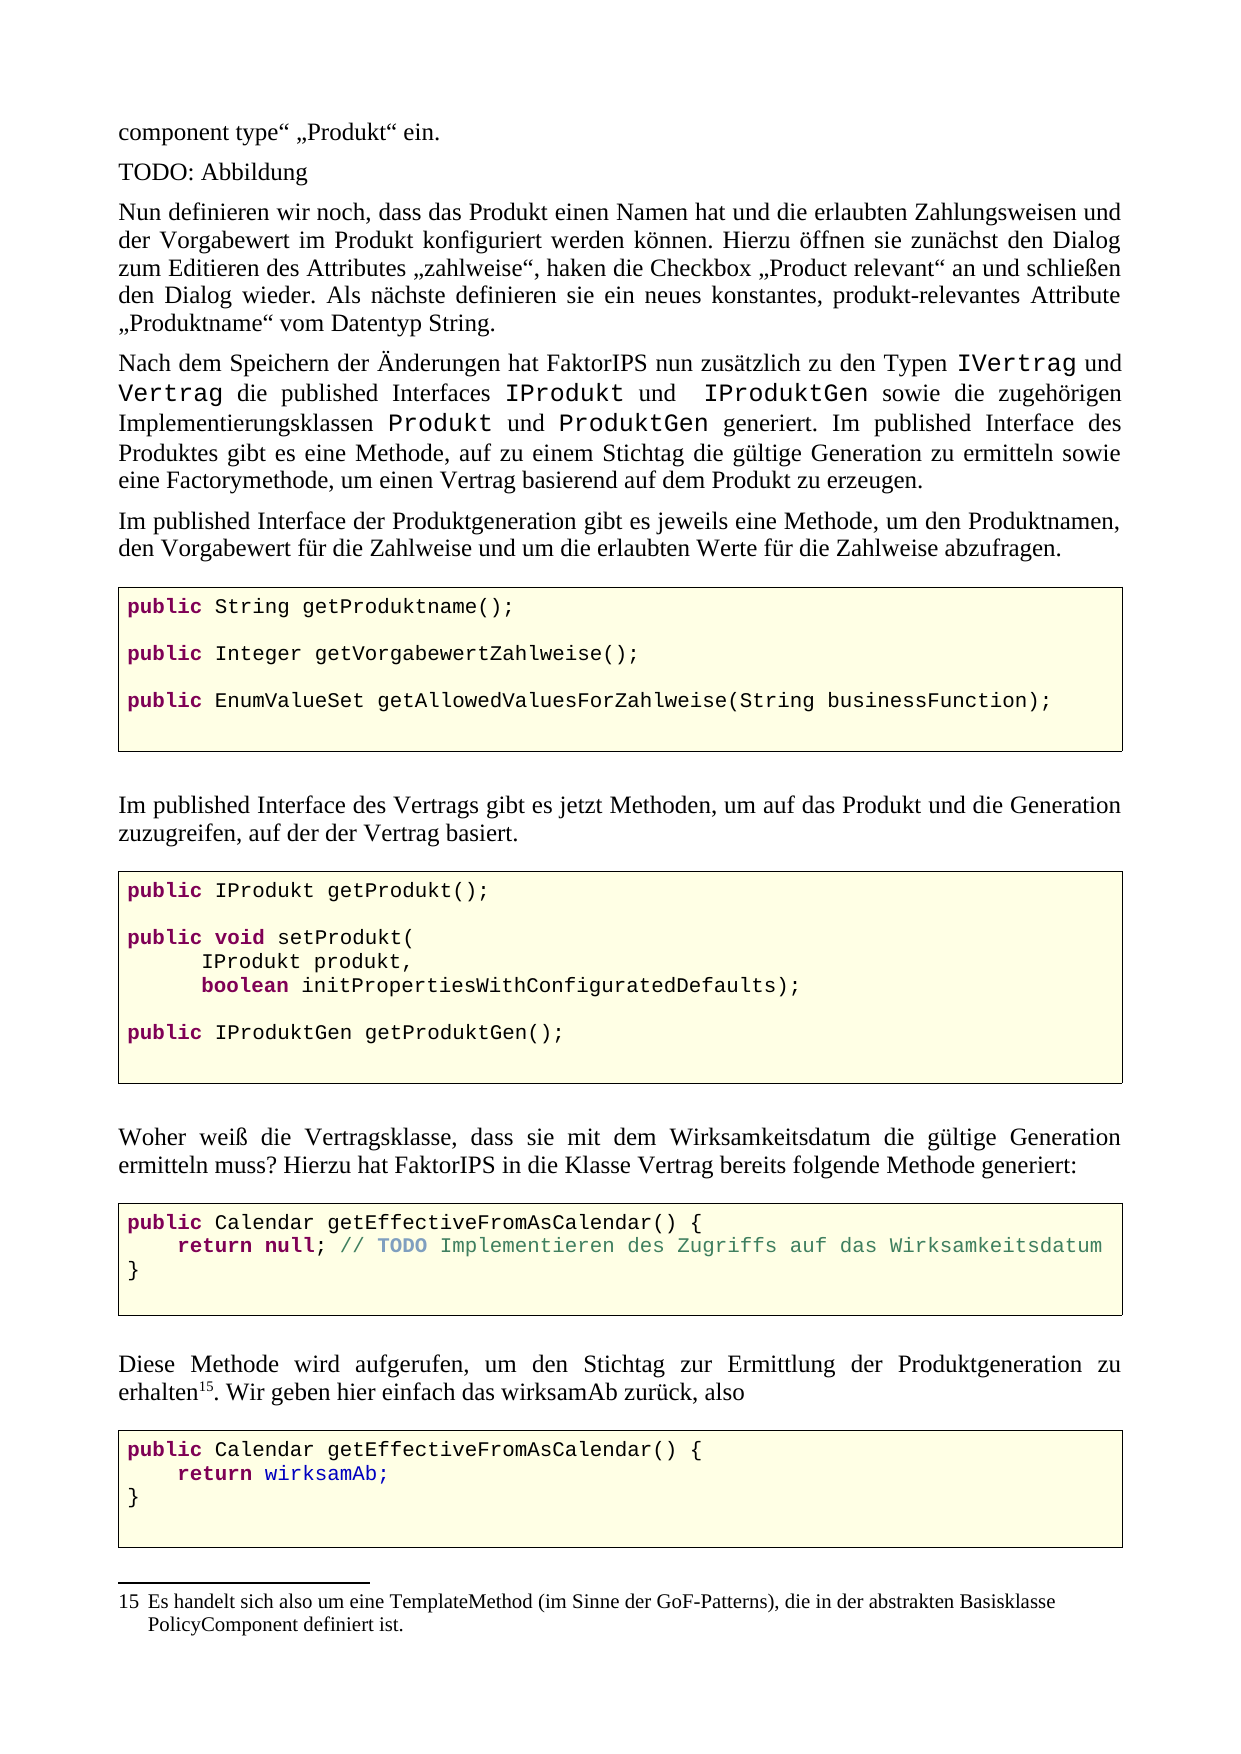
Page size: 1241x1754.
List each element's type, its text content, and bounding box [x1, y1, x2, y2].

text public EnumValueSet getAllowedValuesForZahlweise(String businessFunction); [127, 690, 1113, 714]
text public IProdukt getProdukt(); [127, 880, 1113, 904]
text public Calendar getEffectiveFromAsCalendar() { [127, 1212, 1113, 1236]
text return null; // TODO Implementieren des Zugriffs auf das Wirksamkeitsdatum [127, 1236, 1113, 1259]
text Nach dem Speichern der Änderungen hat FaktorIPS nun zusätzlich zu den Typen IVertrag und Vertrag die published Interfaces IProdukt und IProduktGen sowie die zugehörigen Implementierungsklassen Produkt und ProduktGen generiert. Im published Interface des Produktes gibt es eine Methode, auf zu einem Stichtag die gültige Generation zu ermitteln sowie eine Factorymethode, um einen Vertrag basierend auf dem Produkt zu erzeugen. [118, 349, 1122, 494]
text Im published Interface des Vertrags gibt es jetzt Methoden, um auf das Produkt und die Generation zuzugreifen, auf der der Vertrag basiert. [118, 791, 1122, 847]
text } [127, 1259, 1113, 1283]
text public void setProdukt( [127, 927, 1113, 951]
text } [127, 1486, 1113, 1510]
text boolean initPropertiesWithConfiguratedDefaults); [127, 975, 1113, 998]
text Im published Interface der Produktgeneration gibt es jeweils eine Methode, um den Produktnamen, den Vorgabewert für die Zahlweise und um die erlaubten Werte für die Zahlweise abzufragen. [118, 507, 1122, 562]
text public Calendar getEffectiveFromAsCalendar() { [127, 1439, 1113, 1463]
text IProdukt produkt, [127, 951, 1113, 975]
text public IProduktGen getProduktGen(); [127, 1022, 1113, 1046]
text TODO: Abbildung [118, 158, 1122, 186]
text public Integer getVorgabewertZahlweise(); [127, 643, 1113, 667]
text Nun definieren wir noch, dass das Produkt einen Namen hat und die erlaubten Zahlungsweisen und der Vorgabewert im Produkt konfiguriert werden können. Hierzu öffnen sie zunächst den Dialog zum Editieren des Attributes „zahlweise“, haken die Checkbox „Product relevant“ an und schließen den Dialog wieder. Als nächste definieren sie ein neues konstantes, produkt-relevantes Attribute „Produktname“ vom Datentyp String. [118, 198, 1122, 337]
text Woher weiß die Vertragsklasse, dass sie mit dem Wirksamkeitsdatum die gültige Generation ermitteln muss? Hierzu hat FaktorIPS in die Klasse Vertrag bereits folgende Methode generiert: [118, 1123, 1122, 1178]
text public String getProduktname(); [127, 596, 1113, 619]
text component type“ „Produkt“ ein. [118, 118, 1122, 146]
text Diese Methode wird aufgerufen, um den Stichtag zur Ermittlung der Produktgeneration zu erhalten. Wir geben hier einfach das wirksamAb zurück, also [118, 1350, 1122, 1406]
text return wirksamAb; [127, 1463, 1113, 1486]
text Es handelt sich also um eine TemplateMethod (im Sinne der GoF-Patterns), die in der abstrakten Basisklasse PolicyComponent definiert ist. [118, 1589, 1122, 1636]
